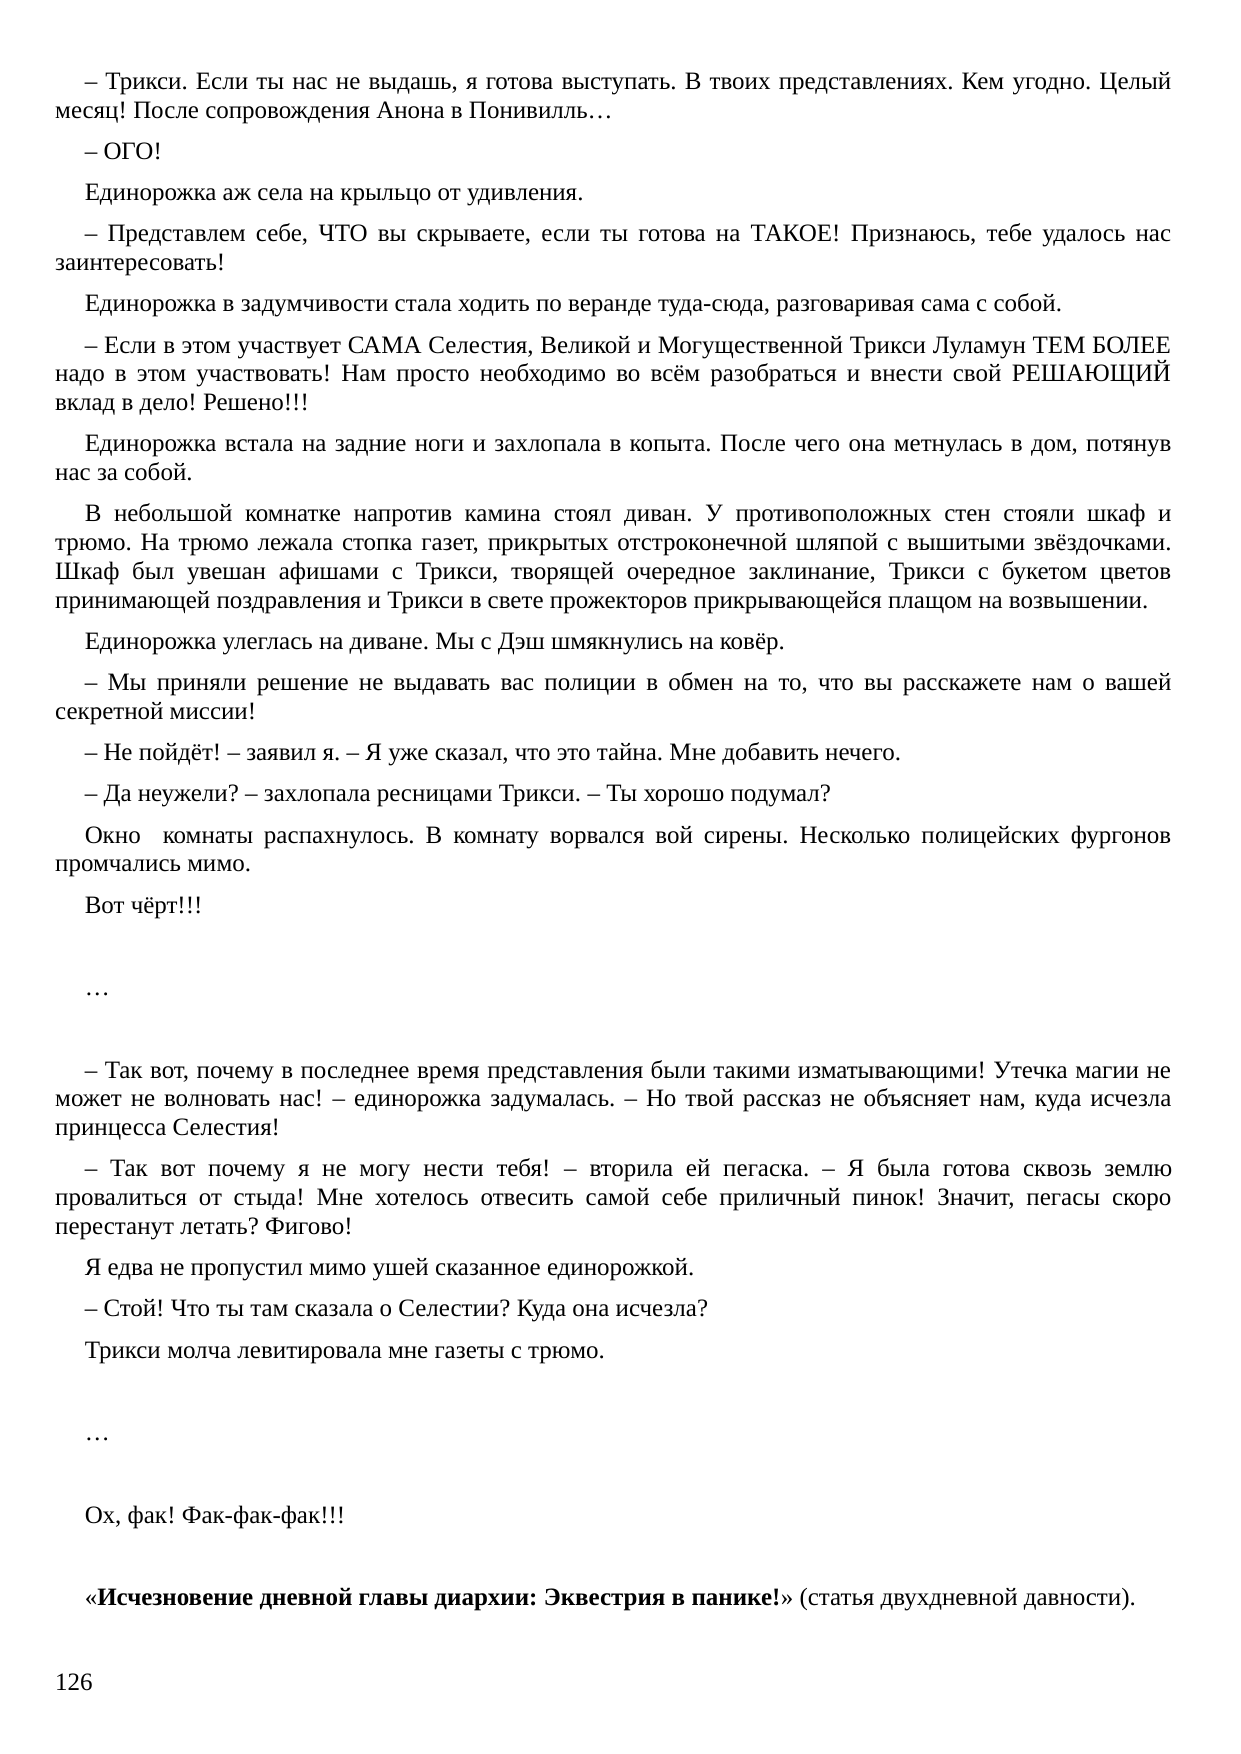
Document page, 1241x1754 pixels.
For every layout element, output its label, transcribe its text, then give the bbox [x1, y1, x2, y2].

text – Не пойдёт! – заявил я. – Я уже сказал, что это тайна. Мне добавить нечего. [55, 737, 1173, 766]
text – Трикси. Если ты нас не выдашь, я готова выступать. В твоих представлениях. Кем угодно. Целый месяц! После сопровождения Анона в Понивилль… [55, 66, 1173, 123]
text – Да неужели? – захлопала ресницами Трикси. – Ты хорошо подумал? [55, 778, 1173, 807]
text Трикси молча левитировала мне газеты с трюмо. [55, 1335, 1173, 1363]
text Ох, фак! Фак-фак-фак!!! [55, 1500, 1173, 1528]
text – Представлем себе, ЧТО вы скрываете, если ты готова на ТАКОЕ! Признаюсь, тебе удалось нас заинтересовать! [55, 218, 1173, 276]
text – Так вот, почему в последнее время представления были такими изматывающими! Утечка магии не может не волновать нас! – единорожка задумалась. – Но твой рассказ не объясняет нам, куда исчезла принцесса Селестия! [55, 1055, 1173, 1141]
text … [55, 972, 1173, 1001]
text Окно комнаты распахнулось. В комнату ворвался вой сирены. Несколько полицейских фургонов промчались мимо. [55, 820, 1173, 877]
text Единорожка в задумчивости стала ходить по веранде туда-сюда, разговаривая сама с собой. [55, 288, 1173, 317]
text – Так вот почему я не могу нести тебя! – вторила ей пегаска. – Я была готова сквозь землю провалиться от стыда! Мне хотелось отвесить самой себе приличный пинок! Значит, пегасы скоро перестанут летать? Фигово! [55, 1153, 1173, 1240]
text «Исчезновение дневной главы диархии: Эквестрия в панике!» (статья двухдневной давности). [55, 1582, 1173, 1611]
text Вот чёрт!!! [55, 890, 1173, 918]
text В небольшой комнатке напротив камина стоял диван. У противоположных стен стояли шкаф и трюмо. На трюмо лежала стопка газет, прикрытых отстроконечной шляпой с вышитыми звёздочками. Шкаф был увешан афишами с Трикси, творящей очередное заклинание, Трикси с букетом цветов принимающей поздравления и Трикси в свете прожекторов прикрывающейся плащом на возвышении. [55, 498, 1173, 613]
text Я едва не пропустил мимо ушей сказанное единорожкой. [55, 1252, 1173, 1281]
text – Мы приняли решение не выдавать вас полиции в обмен на то, что вы расскажете нам о вашей секретной миссии! [55, 667, 1173, 725]
text Единорожка аж села на крыльцо от удивления. [55, 177, 1173, 206]
text – ОГО! [55, 136, 1173, 165]
text – Стой! Что ты там сказала о Селестии? Куда она исчезла? [55, 1293, 1173, 1322]
text Единорожка встала на задние ноги и захлопала в копыта. После чего она метнулась в дом, потянув нас за собой. [55, 428, 1173, 486]
text – Если в этом участвует САМА Селестия, Великой и Могущественной Трикси Луламун ТЕМ БОЛЕЕ надо в этом участвовать! Нам просто необходимо во всём разобраться и внести свой РЕШАЮЩИЙ вклад в дело! Решено!!! [55, 330, 1173, 416]
text … [55, 1417, 1173, 1446]
text Единорожка улеглась на диване. Мы с Дэш шмякнулись на ковёр. [55, 626, 1173, 655]
